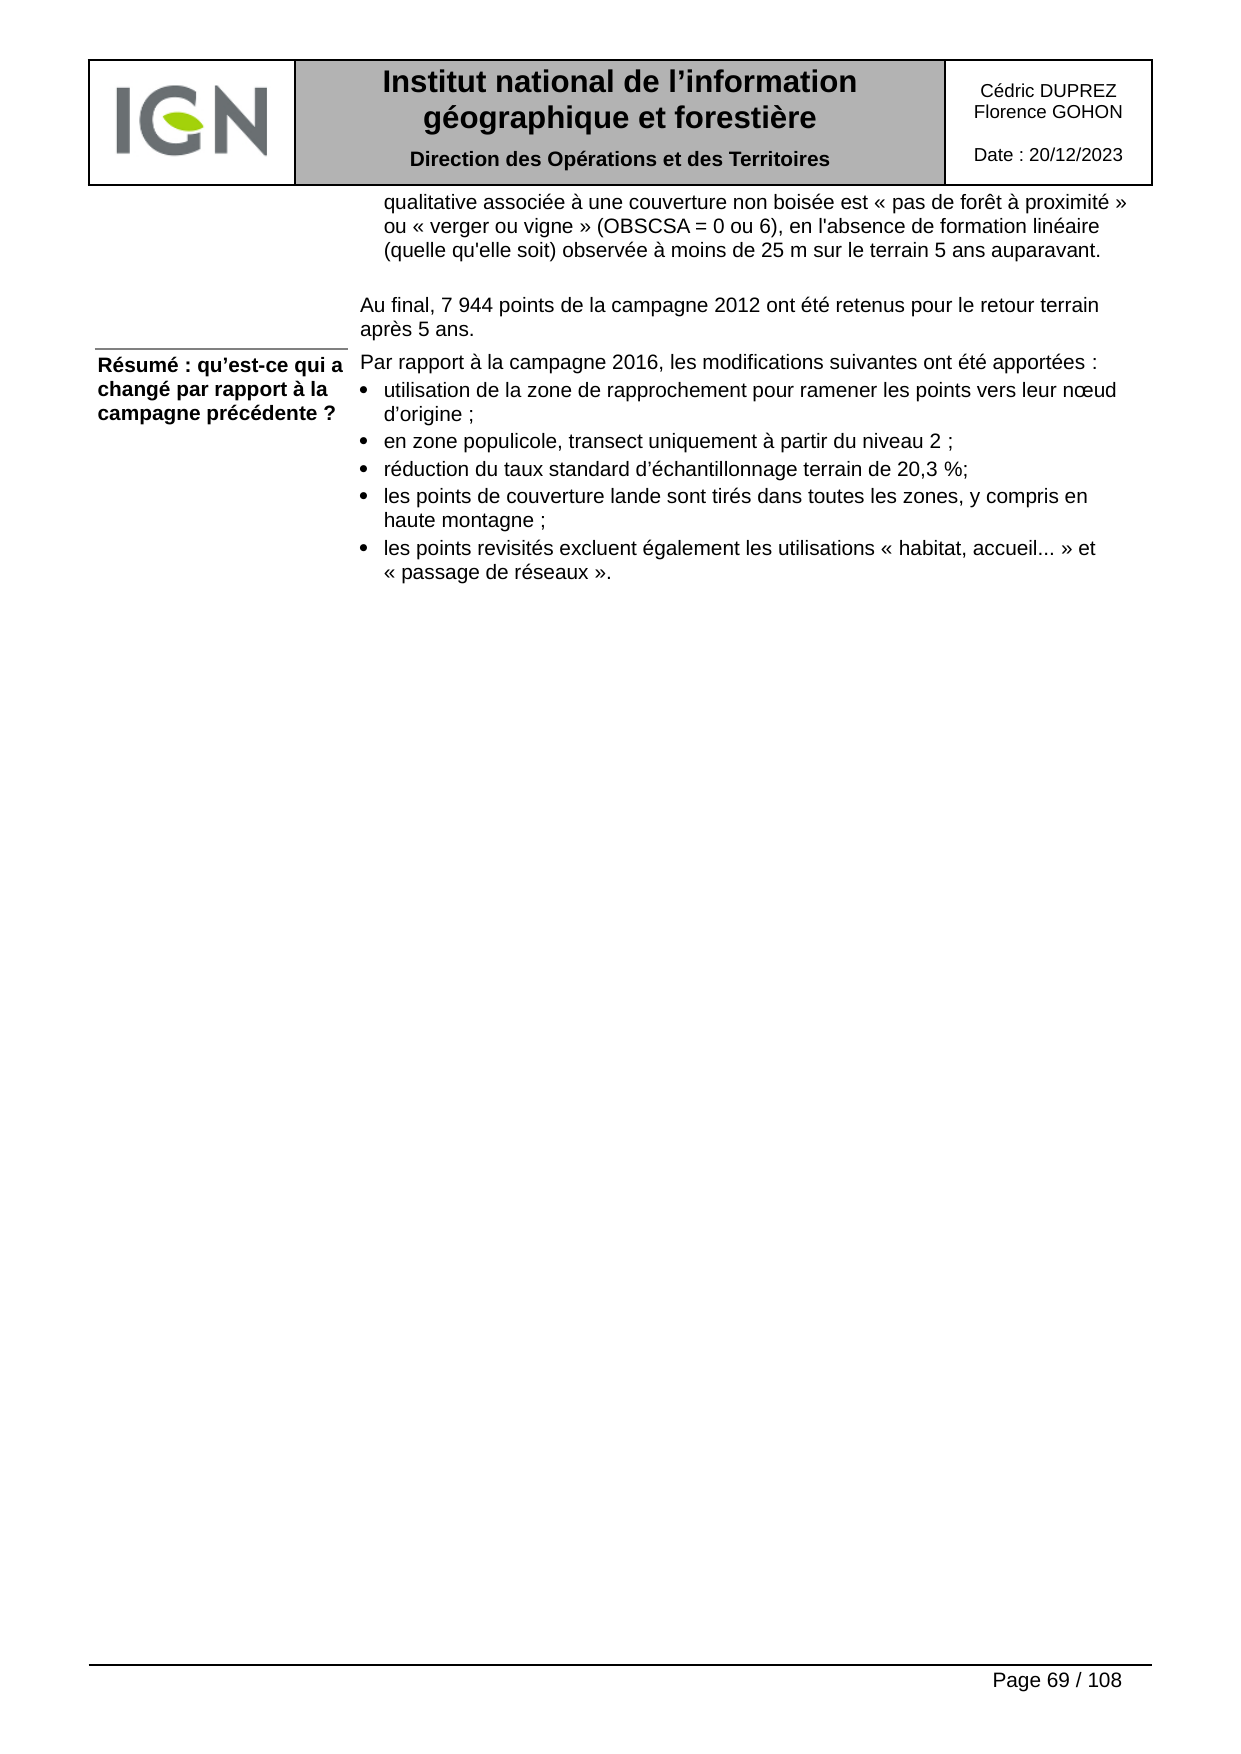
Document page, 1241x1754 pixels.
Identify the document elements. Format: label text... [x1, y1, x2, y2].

table_cell Par rapport à la campagne 2016, les modifications suivantes ont été apportées : utilisation de la zone de rapprochement pour ramener les points vers leur nœud d’origine ; en zone populicole, transect uniquement à partir du niveau 2 ; réduction du taux standard d’échantillonnage terrain de 20,3 %; les points de couverture lande sont tirés dans toutes les zones, y compris en haute montagne ; les points revisités excluent également les utilisations « habitat, accueil... » et « passage de réseaux ». [354, 346, 1152, 617]
table_cell [89, 186, 354, 346]
picture [91, 62, 293, 180]
table_cell Résumé : qu’est-ce qui a changé par rapport à la campagne précédente ? [89, 346, 354, 617]
table_cell qualitative associée à une couverture non boisée est « pas de forêt à proximité » ou « verger ou vigne » (OBSCSA = 0 ou 6), en l'absence de formation linéaire (quelle qu'elle soit) observée à moins de 25 m sur le terrain 5 ans auparavant. Au final, 7 944 points de la campagne 2012 ont été retenus pour le retour terrain après 5 ans. [354, 186, 1152, 346]
